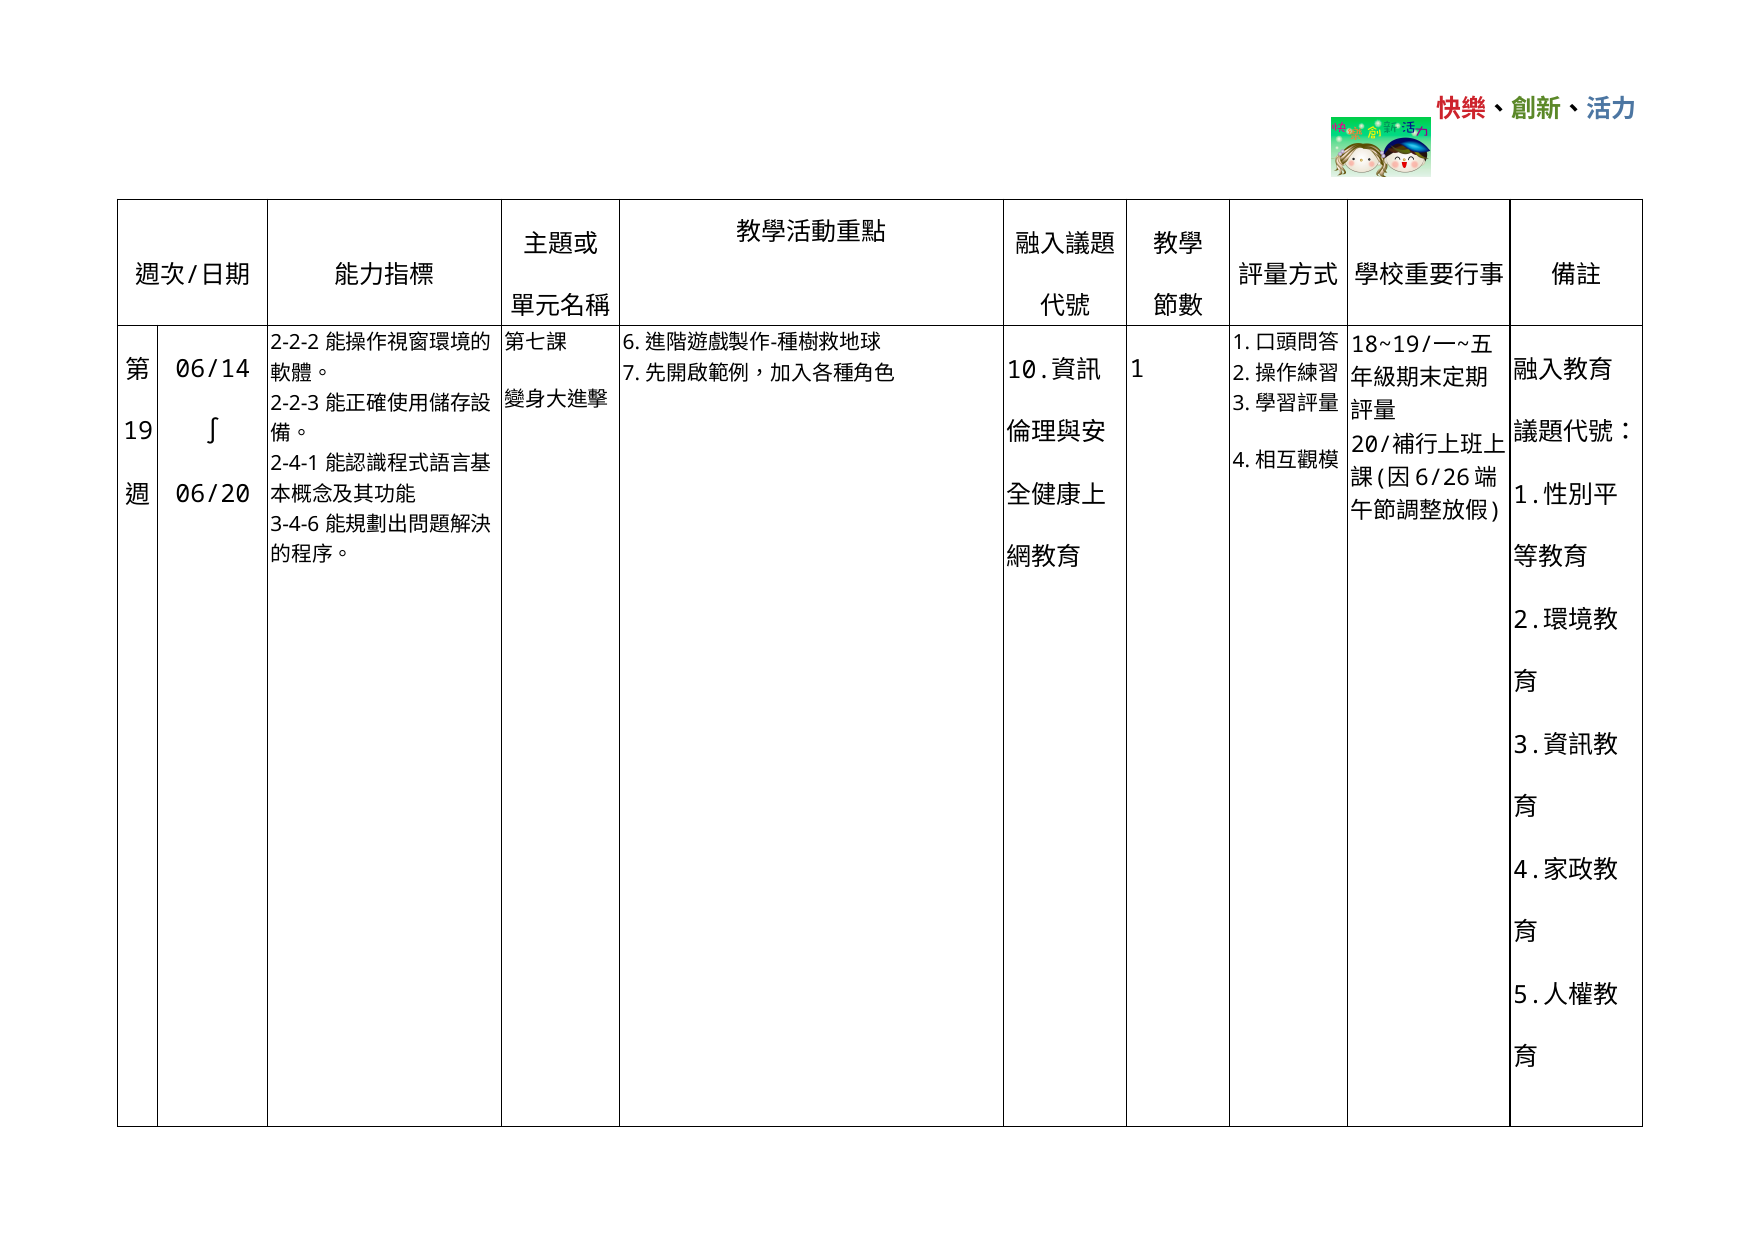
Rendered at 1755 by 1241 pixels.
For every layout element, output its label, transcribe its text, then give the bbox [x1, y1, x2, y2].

table_cell 1 [1127, 326, 1229, 1126]
table_header 備註 [1511, 200, 1642, 324]
table_cell 1. 口頭問答 2. 操作練習 3. 學習評量 4. 相互觀模 [1230, 326, 1347, 1126]
table_header 能力指標 [268, 200, 501, 324]
table_header 教學 節數 [1127, 200, 1229, 324]
table_header 主題或 單元名稱 [502, 200, 619, 324]
table_cell 06/14 ∫ 06/20 [158, 326, 267, 1126]
table_cell 18~19/一~五年級期末定期評量 20/補行上班上課(因6/26端午節調整放假) [1348, 326, 1509, 1126]
table_header 評量方式 [1230, 200, 1347, 324]
table_cell 第七課 變身大進擊 [502, 326, 619, 1126]
table_cell 6. 進階遊戲製作-種樹救地球 7. 先開啟範例，加入各種角色 [620, 326, 1003, 1126]
table_cell 第 19 週 [118, 326, 157, 1126]
table_cell 融入教育 議題代號： 1.性別平等教育 2.環境教育 3.資訊教育 4.家政教育 5.人權教育 [1511, 326, 1642, 1126]
table_cell 10.資訊倫理與安全健康上網教育 [1004, 326, 1126, 1126]
table_header 週次/日期 [118, 200, 267, 324]
table_header 學校重要行事 [1348, 200, 1509, 324]
table_header 教學活動重點 [620, 200, 1003, 324]
table_header 融入議題 代號 [1004, 200, 1126, 324]
table_cell 2-2-2 能操作視窗環境的軟體。 2-2-3 能正確使用儲存設備。 2-4-1 能認識程式語言基本概念及其功能 3-4-6 能規劃出問題解決的程序。 [268, 326, 501, 1126]
